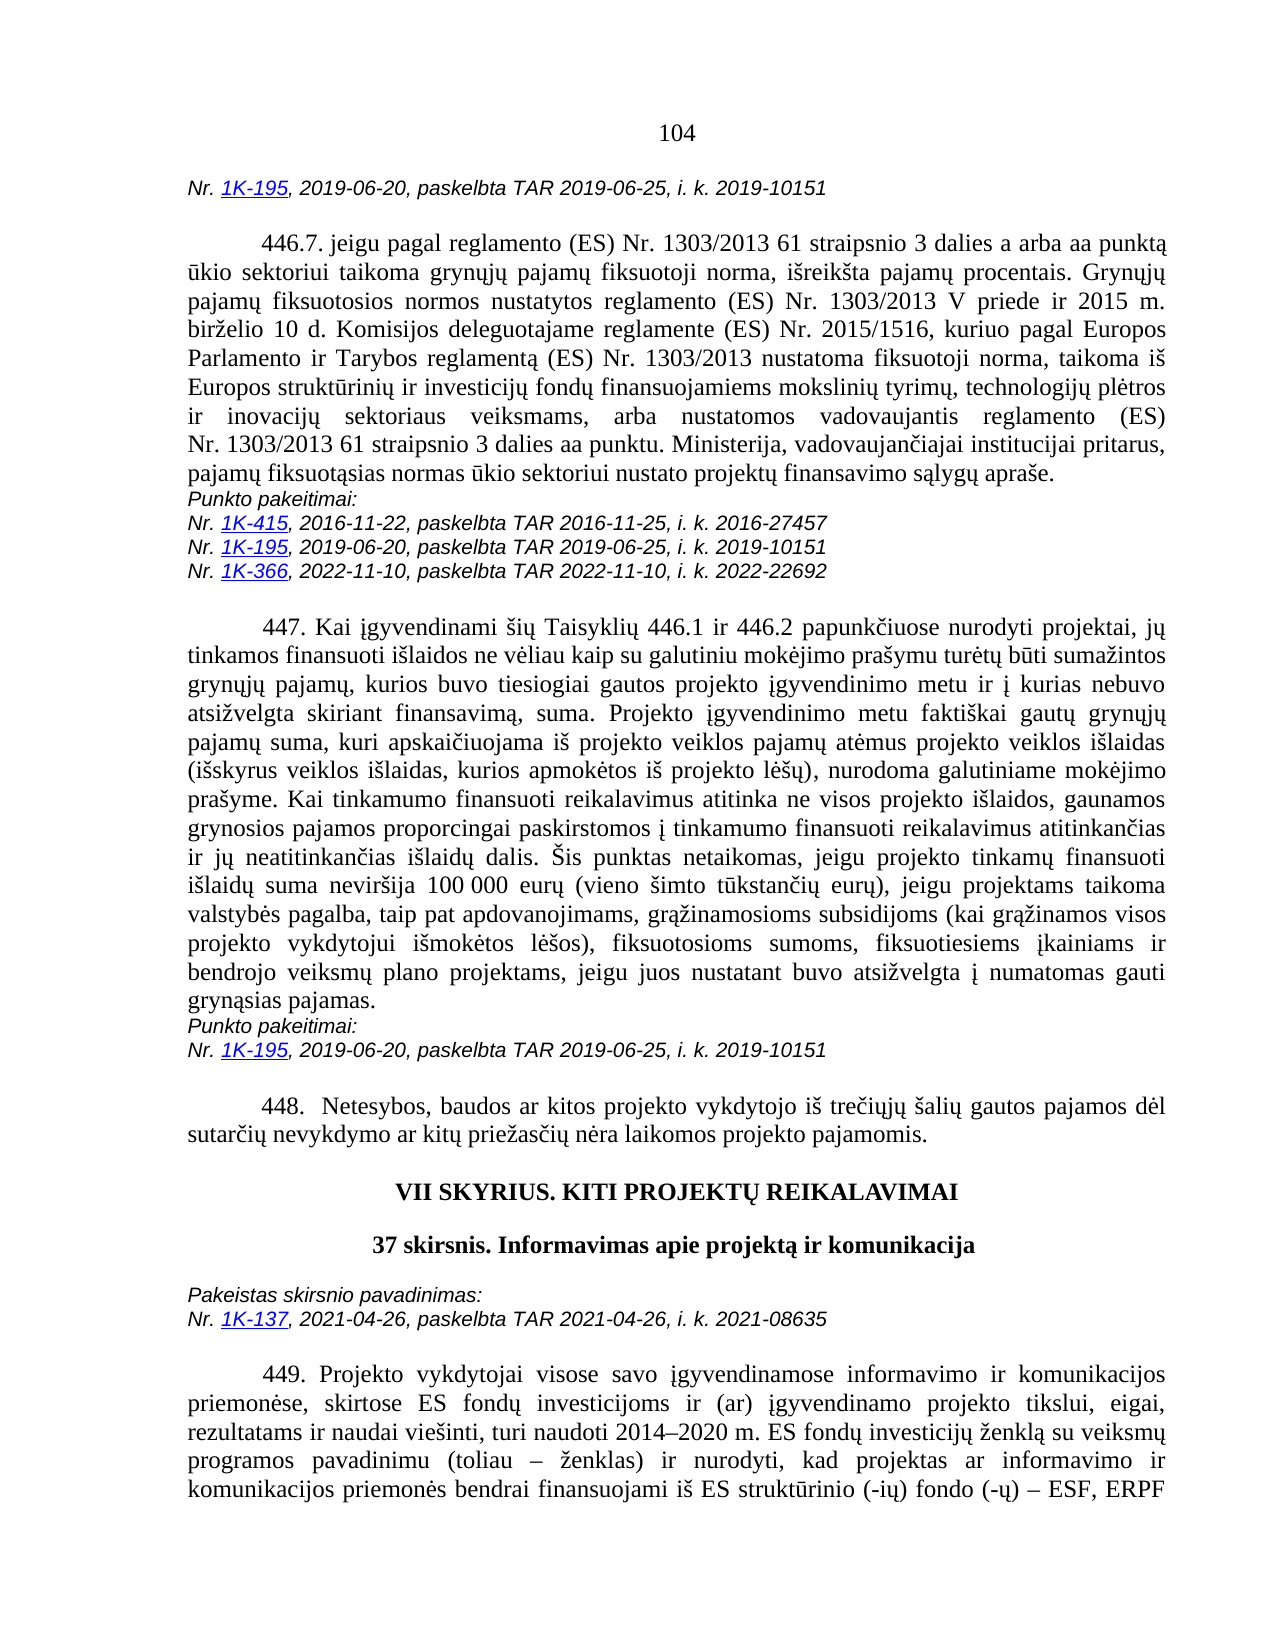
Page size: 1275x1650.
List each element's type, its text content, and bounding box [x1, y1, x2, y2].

text VII SKYRIUS. KITI PROJEKTŲ REIKALAVIMAI [246, 1177, 1107, 1206]
text Pakeistas skirsnio pavadinimas: [187, 1283, 1167, 1307]
subtitle 37 skirsnis. Informavimas apie projektą ir komunikacija [246, 1230, 1107, 1259]
text Punkto pakeitimai: [187, 1014, 1167, 1038]
text Nr. 1K-366, 2022-11-10, paskelbta TAR 2022-11-10, i. k. 2022-22692 [187, 559, 1167, 583]
text Nr. 1K-137, 2021-04-26, paskelbta TAR 2021-04-26, i. k. 2021-08635 [187, 1307, 1167, 1331]
text Nr. 1K-195, 2019-06-20, paskelbta TAR 2019-06-25, i. k. 2019-10151 [187, 535, 1167, 559]
text Punkto pakeitimai: [187, 487, 1167, 511]
text 447. Kai įgyvendinami šių Taisyklių 446.1 ir 446.2 papunkčiuose nurodyti projektai, jų tinkamos finansuoti išlaidos ne vėliau kaip su galutiniu mokėjimo prašymu turėtų būti sumažintos grynųjų pajamų, kurios buvo tiesiogiai gautos projekto įgyvendinimo metu ir į kurias nebuvo atsižvelgta skiriant finansavimą, suma. Projekto įgyvendinimo metu faktiškai gautų grynųjų pajamų suma, kuri apskaičiuojama iš projekto veiklos pajamų atėmus projekto veiklos išlaidas (išskyrus veiklos išlaidas, kurios apmokėtos iš projekto lėšų), nurodoma galutiniame mokėjimo prašyme. Kai tinkamumo finansuoti reikalavimus atitinka ne visos projekto išlaidos, gaunamos grynosios pajamos proporcingai paskirstomos į tinkamumo finansuoti reikalavimus atitinkančias ir jų neatitinkančias išlaidų dalis. Šis punktas netaikomas, jeigu projekto tinkamų finansuoti išlaidų suma neviršija 100 000 eurų (vieno šimto tūkstančių eurų), jeigu projektams taikoma valstybės pagalba, taip pat apdovanojimams, grąžinamosioms subsidijoms (kai grąžinamos visos projekto vykdytojui išmokėtos lėšos), fiksuotosioms sumoms, fiksuotiesiems įkainiams ir bendrojo veiksmų plano projektams, jeigu juos nustatant buvo atsižvelgta į numatomas gauti grynąsias pajamas. [187, 612, 1167, 1014]
text Nr. 1K-415, 2016-11-22, paskelbta TAR 2016-11-25, i. k. 2016-27457 [187, 511, 1167, 535]
text 449. Projekto vykdytojai visose savo įgyvendinamose informavimo ir komunikacijos priemonėse, skirtose ES fondų investicijoms ir (ar) įgyvendinamo projekto tikslui, eigai, rezultatams ir naudai viešinti, turi naudoti 2014–2020 m. ES fondų investicijų ženklą su veiksmų programos pavadinimu (toliau – ženklas) ir nurodyti, kad projektas ar informavimo ir komunikacijos priemonės bendrai finansuojami iš ES struktūrinio (-ių) fondo (-ų) – ESF, ERPF [187, 1359, 1167, 1503]
text 446.7. jeigu pagal reglamento (ES) Nr. 1303/2013 61 straipsnio 3 dalies a arba aa punktą ūkio sektoriui taikoma grynųjų pajamų fiksuotoji norma, išreikšta pajamų procentais. Grynųjų pajamų fiksuotosios normos nustatytos reglamento (ES) Nr. 1303/2013 V priede ir 2015 m. birželio 10 d. Komisijos deleguotajame reglamente (ES) Nr. 2015/1516, kuriuo pagal Europos Parlamento ir Tarybos reglamentą (ES) Nr. 1303/2013 nustatoma fiksuotoji norma, taikoma iš Europos struktūrinių ir investicijų fondų finansuojamiems mokslinių tyrimų, technologijų plėtros ir inovacijų sektoriaus veiksmams, arba nustatomos vadovaujantis reglamento (ES) Nr. 1303/2013 61 straipsnio 3 dalies aa punktu. Ministerija, vadovaujančiajai institucijai pritarus, pajamų fiksuotąsias normas ūkio sektoriui nustato projektų finansavimo sąlygų apraše. [187, 228, 1167, 487]
text Nr. 1K-195, 2019-06-20, paskelbta TAR 2019-06-25, i. k. 2019-10151 [187, 1038, 1167, 1062]
text Nr. 1K-195, 2019-06-20, paskelbta TAR 2019-06-25, i. k. 2019-10151 [187, 176, 1167, 199]
text 448. Netesybos, baudos ar kitos projekto vykdytojo iš trečiųjų šalių gautos pajamos dėl sutarčių nevykdymo ar kitų priežasčių nėra laikomos projekto pajamomis. [187, 1091, 1167, 1148]
